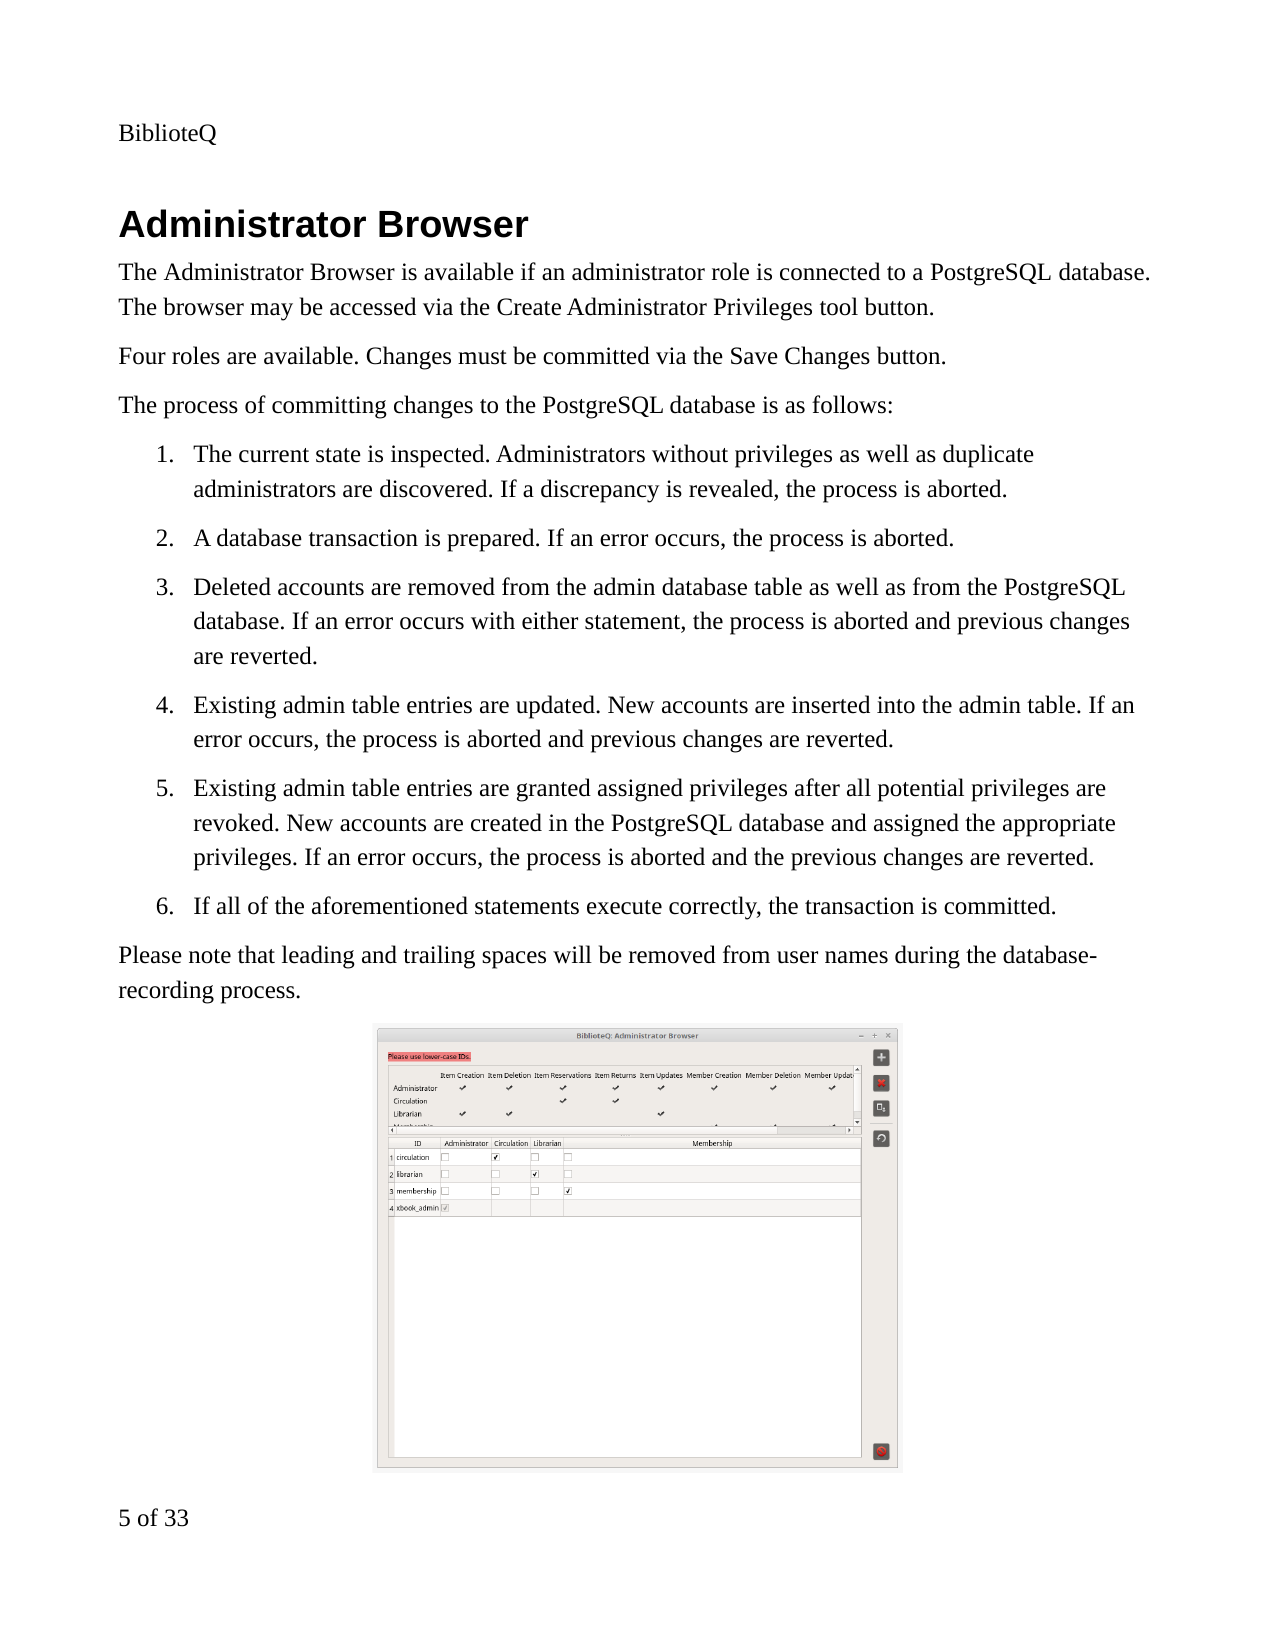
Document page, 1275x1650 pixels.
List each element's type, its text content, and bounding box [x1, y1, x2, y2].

text The process of committing changes to the PostgreSQL database is as follows: [118, 390, 1157, 419]
list Existing admin table entries are granted assigned privileges after all potential privileges are revoked. New accounts are created in the PostgreSQL database and assigned the appropriate privileges. If an error occurs, the process is aborted and the previous changes are reverted. [156, 773, 1157, 871]
list A database transaction is prepared. If an error occurs, the process is aborted. [156, 523, 1157, 551]
text The Administrator Browser is available if an administrator role is connected to a PostgreSQL database. The browser may be accessed via the Create Administrator Privileges tool button. [118, 257, 1157, 321]
list Deleted accounts are removed from the admin database table as well as from the PostgreSQL database. If an error occurs with either statement, the process is aborted and previous changes are reverted. [156, 572, 1157, 669]
list The current state is inspected. Administrators without privileges as well as duplicate administrators are discovered. If a discrepancy is revealed, the process is aborted. [156, 439, 1157, 502]
text Four roles are available. Changes must be committed via the Save Changes button. [118, 341, 1157, 370]
list If all of the aforementioned statements execute correctly, the transaction is committed. [156, 891, 1157, 920]
picture [372, 1023, 903, 1473]
text Please note that leading and trailing spaces will be removed from user names during the database-recording process. [118, 940, 1157, 1004]
subtitle Administrator Browser [118, 201, 1157, 245]
list Existing admin table entries are updated. New accounts are inserted into the admin table. If an error occurs, the process is aborted and previous changes are reverted. [156, 690, 1157, 753]
